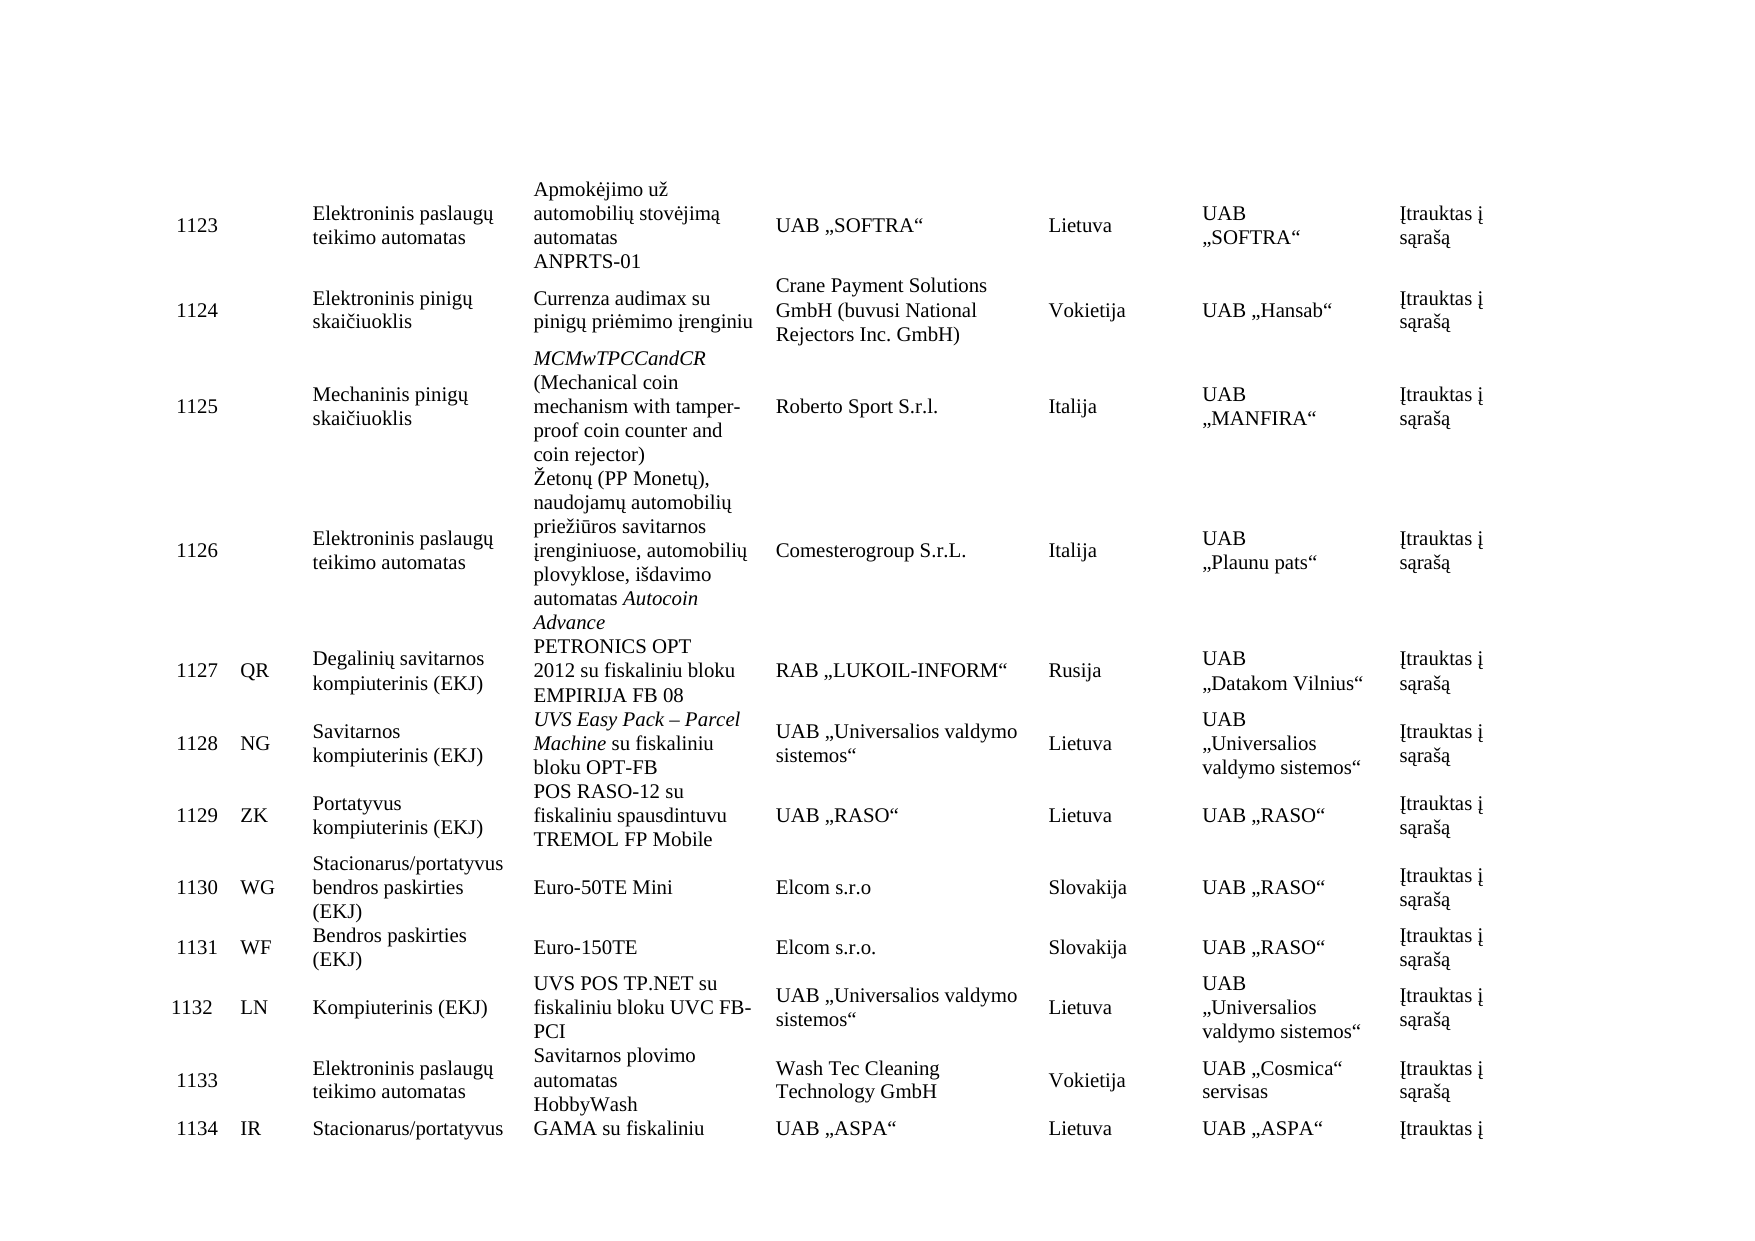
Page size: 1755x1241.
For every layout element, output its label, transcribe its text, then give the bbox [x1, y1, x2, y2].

table_cell UVS Easy Pack – Parcel Machine su fiskaliniu bloku OPT-FB [522, 707, 764, 779]
table_cell 1127 [100, 634, 229, 707]
table_cell Įtrauktas į sąrašą [1388, 346, 1536, 466]
table_cell UAB „Cosmica“ servisas [1191, 1044, 1388, 1116]
table_cell UAB „SOFTRA“ [764, 177, 1037, 273]
table_cell UAB „Hansab“ [1191, 274, 1388, 346]
table_cell Kompiuterinis (EKJ) [301, 971, 522, 1043]
table_cell Mechaninis pinigų skaičiuoklis [301, 346, 522, 466]
table_cell UAB „RASO“ [1191, 779, 1388, 851]
table_cell Elektroninis paslaugų teikimo automatas [301, 177, 522, 273]
table_cell Rusija [1037, 634, 1191, 707]
table_cell Vokietija [1037, 274, 1191, 346]
table_cell Roberto Sport S.r.l. [764, 346, 1037, 466]
table_cell WF [229, 923, 301, 971]
table_cell Stacionarus/portatyvus bendros paskirties (EKJ) [301, 851, 522, 923]
table_cell UVS POS TP.NET su fiskaliniu bloku UVC FB-PCI [522, 971, 764, 1043]
table_cell [229, 1044, 301, 1116]
table_cell Elcom s.r.o [764, 851, 1037, 923]
table_cell 1130 [100, 851, 229, 923]
table_cell Wash Tec Cleaning Technology GmbH [764, 1044, 1037, 1116]
table_cell UAB „RASO“ [1191, 851, 1388, 923]
table_cell Apmokėjimo už automobilių stovėjimą automatas ANPRTS-01 [522, 177, 764, 273]
table_cell Žetonų (PP Monetų), naudojamų automobilių priežiūros savitarnos įrenginiuose, automobilių plovyklose, išdavimo automatas Autocoin Advance [522, 466, 764, 634]
table_cell UAB „Universalios valdymo sistemos“ [1191, 971, 1388, 1043]
table_cell [229, 177, 301, 273]
table_cell Slovakija [1037, 923, 1191, 971]
table_cell Elcom s.r.o. [764, 923, 1037, 971]
table_cell 1133 [100, 1044, 229, 1116]
table_cell PETRONICS OPT 2012 su fiskaliniu bloku EMPIRIJA FB 08 [522, 634, 764, 707]
table_cell Elektroninis paslaugų teikimo automatas [301, 466, 522, 634]
table_cell Įtrauktas į sąrašą [1388, 851, 1536, 923]
table_cell 1132 [100, 971, 229, 1043]
table_cell Įtrauktas į sąrašą [1388, 177, 1536, 273]
table_cell Portatyvus kompiuterinis (EKJ) [301, 779, 522, 851]
table_cell UAB „ASPA“ [1191, 1116, 1388, 1140]
table_cell Italija [1037, 466, 1191, 634]
table_cell Įtrauktas į sąrašą [1388, 634, 1536, 707]
table_cell Italija [1037, 346, 1191, 466]
table_cell Currenza audimax su pinigų priėmimo įrenginiu [522, 274, 764, 346]
table_cell Lietuva [1037, 177, 1191, 273]
table_cell POS RASO-12 su fiskaliniu spausdintuvu TREMOL FP Mobile [522, 779, 764, 851]
table_cell [229, 346, 301, 466]
table_cell Įtrauktas į sąrašą [1388, 466, 1536, 634]
table_cell UAB „Universalios valdymo sistemos“ [764, 971, 1037, 1043]
table_cell [229, 466, 301, 634]
table_cell 1128 [100, 707, 229, 779]
table_cell 1129 [100, 779, 229, 851]
table_cell NG [229, 707, 301, 779]
table_cell Elektroninis paslaugų teikimo automatas [301, 1044, 522, 1116]
table_cell Savitarnos plovimo automatas HobbyWash [522, 1044, 764, 1116]
table_cell IR [229, 1116, 301, 1140]
table_cell UAB „MANFIRA“ [1191, 346, 1388, 466]
table_cell UAB „SOFTRA“ [1191, 177, 1388, 273]
table_cell Slovakija [1037, 851, 1191, 923]
table_cell Lietuva [1037, 971, 1191, 1043]
table_cell Vokietija [1037, 1044, 1191, 1116]
table_cell UAB „ASPA“ [764, 1116, 1037, 1140]
table_cell WG [229, 851, 301, 923]
table_cell Euro-150TE [522, 923, 764, 971]
table_cell 1134 [100, 1116, 229, 1140]
table_cell Įtrauktas į sąrašą [1388, 779, 1536, 851]
table_cell LN [229, 971, 301, 1043]
table_cell UAB „Datakom Vilnius“ [1191, 634, 1388, 707]
table_cell UAB „RASO“ [764, 779, 1037, 851]
table_cell Euro-50TE Mini [522, 851, 764, 923]
table_cell Įtrauktas į sąrašą [1388, 707, 1536, 779]
table_cell Lietuva [1037, 779, 1191, 851]
table_cell UAB „Plaunu pats“ [1191, 466, 1388, 634]
table_cell RAB „LUKOIL-INFORM“ [764, 634, 1037, 707]
table_cell Bendros paskirties (EKJ) [301, 923, 522, 971]
table_cell Įtrauktas į sąrašą [1388, 923, 1536, 971]
table_cell 1123 [100, 177, 229, 273]
table_cell Elektroninis pinigų skaičiuoklis [301, 274, 522, 346]
table_cell Savitarnos kompiuterinis (EKJ) [301, 707, 522, 779]
table_cell UAB „RASO“ [1191, 923, 1388, 971]
table_cell Lietuva [1037, 1116, 1191, 1140]
table_cell QR [229, 634, 301, 707]
table_cell UAB „Universalios valdymo sistemos“ [764, 707, 1037, 779]
table_cell Įtrauktas į [1388, 1116, 1536, 1140]
table_cell Lietuva [1037, 707, 1191, 779]
table_cell 1126 [100, 466, 229, 634]
table_cell UAB „Universalios valdymo sistemos“ [1191, 707, 1388, 779]
table_cell 1125 [100, 346, 229, 466]
table_cell GAMA su fiskaliniu [522, 1116, 764, 1140]
table_cell Crane Payment Solutions GmbH (buvusi National Rejectors Inc. GmbH) [764, 274, 1037, 346]
table_cell [229, 274, 301, 346]
table_cell Comesterogroup S.r.L. [764, 466, 1037, 634]
table_cell 1131 [100, 923, 229, 971]
table_cell Degalinių savitarnos kompiuterinis (EKJ) [301, 634, 522, 707]
table_cell Įtrauktas į sąrašą [1388, 971, 1536, 1043]
table_cell Įtrauktas į sąrašą [1388, 274, 1536, 346]
table_cell Stacionarus/portatyvus [301, 1116, 522, 1140]
table_cell MCMwTPCCandCR (Mechanical coin mechanism with tamper-proof coin counter and coin rejector) [522, 346, 764, 466]
table_cell Įtrauktas į sąrašą [1388, 1044, 1536, 1116]
table_cell ZK [229, 779, 301, 851]
table_cell 1124 [100, 274, 229, 346]
